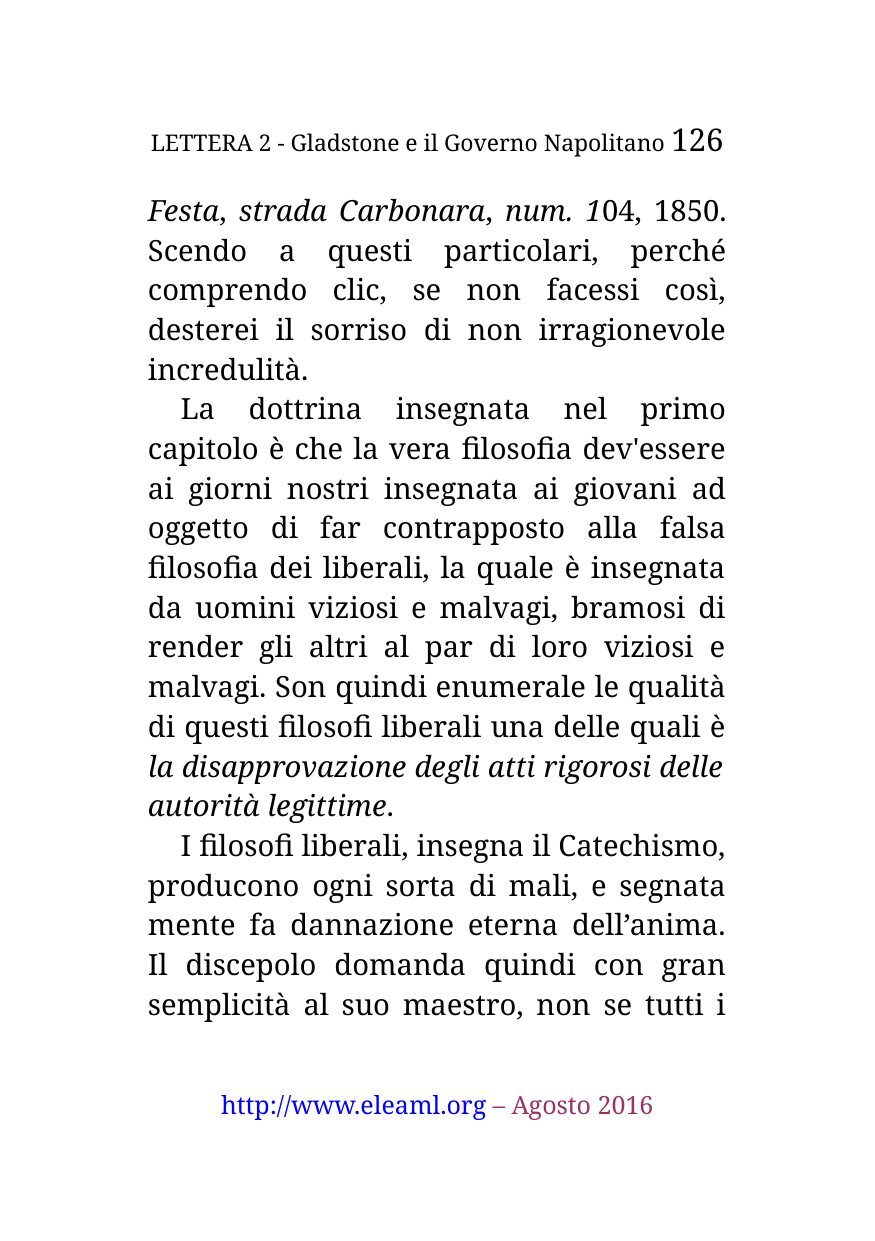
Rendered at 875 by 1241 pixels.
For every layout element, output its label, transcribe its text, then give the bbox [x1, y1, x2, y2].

text Festa, strada Carbonara, num. 104, 1850. Scendo a questi particolari, perché comprendo clic, se non facessi così, desterei il sorriso di non irragionevole incredulità. [148, 190, 726, 389]
text I filosofi liberali, insegna il Catechismo, producono ogni sorta di mali, e segnata mente fa dannazione eterna dell’anima. Il discepolo domanda quindi con gran semplicità al suo maestro, non se tutti i [148, 825, 726, 1024]
text La dottrina insegnata nel primo capitolo è che la vera filosofia dev'essere ai giorni nostri insegnata ai giovani ad oggetto di far contrapposto alla falsa filosofia dei liberali, la quale è insegnata da uomini viziosi e malvagi, bramosi di render gli altri al par di loro viziosi e malvagi. Son quindi enumerale le qualità di questi filosofi liberali una delle quali è la disapprovazione degli atti rigorosi delle autorità legittime. [148, 389, 726, 825]
